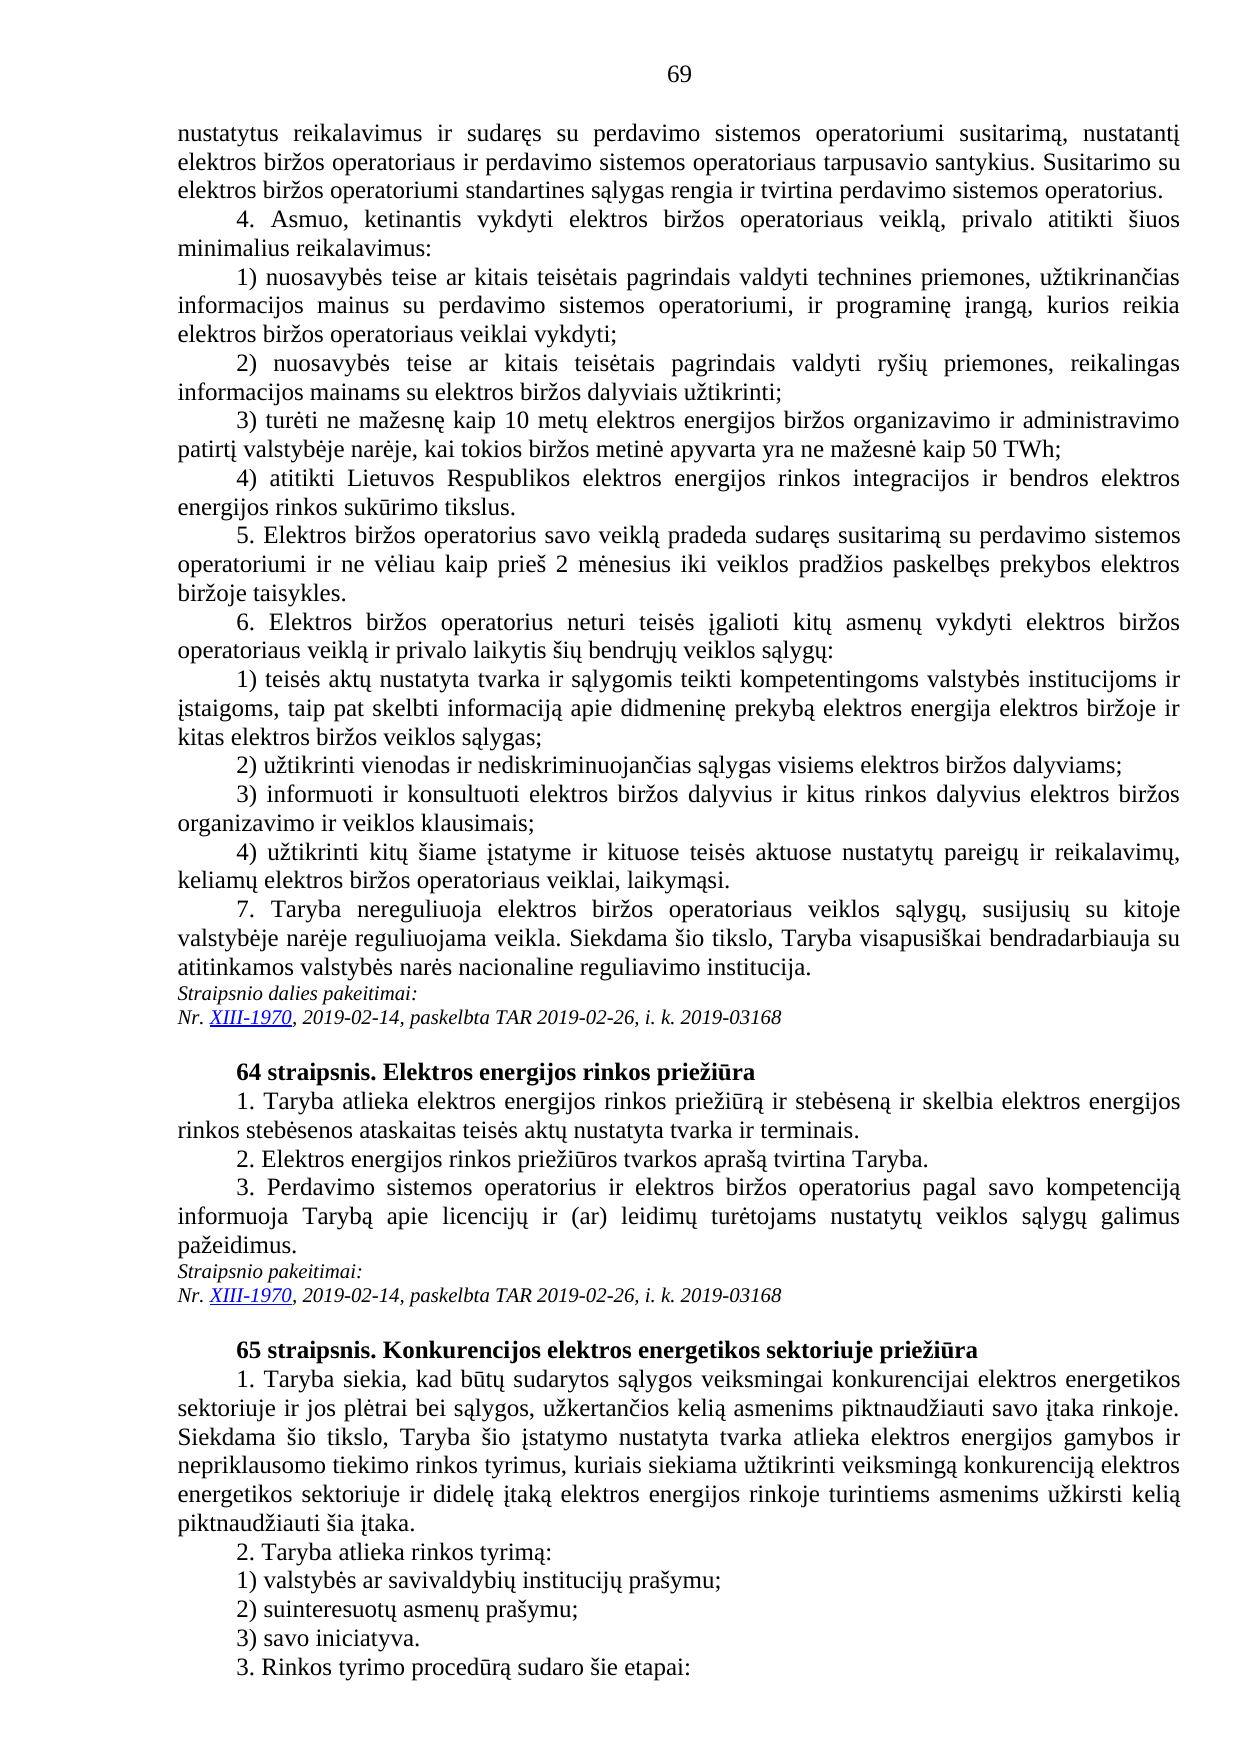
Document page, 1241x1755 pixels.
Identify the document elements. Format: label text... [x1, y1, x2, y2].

text 2. Taryba atlieka rinkos tyrimą: [177, 1537, 1181, 1566]
text nustatytus reikalavimus ir sudaręs su perdavimo sistemos operatoriumi susitarimą, nustatantį elektros biržos operatoriaus ir perdavimo sistemos operatoriaus tarpusavio santykius. Susitarimo su elektros biržos operatoriumi standartines sąlygas rengia ir tvirtina perdavimo sistemos operatorius. [177, 118, 1181, 204]
text 1) nuosavybės teise ar kitais teisėtais pagrindais valdyti technines priemones, užtikrinančias informacijos mainus su perdavimo sistemos operatoriumi, ir programinę įrangą, kurios reikia elektros biržos operatoriaus veiklai vykdyti; [177, 262, 1181, 348]
text 4. Asmuo, ketinantis vykdyti elektros biržos operatoriaus veiklą, privalo atitikti šiuos minimalius reikalavimus: [177, 204, 1181, 262]
text 1) valstybės ar savivaldybių institucijų prašymu; [177, 1566, 1181, 1594]
text 7. Taryba nereguliuoja elektros biržos operatoriaus veiklos sąlygų, susijusių su kitoje valstybėje narėje reguliuojama veikla. Siekdama šio tikslo, Taryba visapusiškai bendradarbiauja su atitinkamos valstybės narės nacionaline reguliavimo institucija. [177, 894, 1181, 981]
text 65 straipsnis. Konkurencijos elektros energetikos sektoriuje priežiūra [177, 1336, 1181, 1364]
text 1. Taryba siekia, kad būtų sudarytos sąlygos veiksmingai konkurencijai elektros energetikos sektoriuje ir jos plėtrai bei sąlygos, užkertančios kelią asmenims piktnaudžiauti savo įtaka rinkoje. Siekdama šio tikslo, Taryba šio įstatymo nustatyta tvarka atlieka elektros energijos gamybos ir nepriklausomo tiekimo rinkos tyrimus, kuriais siekiama užtikrinti veiksmingą konkurenciją elektros energetikos sektoriuje ir didelę įtaką elektros energijos rinkoje turintiems asmenims užkirsti kelią piktnaudžiauti šia įtaka. [177, 1364, 1181, 1537]
text Straipsnio dalies pakeitimai: [177, 981, 1181, 1005]
text Straipsnio pakeitimai: [177, 1259, 1181, 1283]
text 4) užtikrinti kitų šiame įstatyme ir kituose teisės aktuose nustatytų pareigų ir reikalavimų, keliamų elektros biržos operatoriaus veiklai, laikymąsi. [177, 837, 1181, 894]
text 3) turėti ne mažesnę kaip 10 metų elektros energijos biržos organizavimo ir administravimo patirtį valstybėje narėje, kai tokios biržos metinė apyvarta yra ne mažesnė kaip 50 TWh; [177, 406, 1181, 463]
text 64 straipsnis. Elektros energijos rinkos priežiūra [177, 1057, 1181, 1086]
text 5. Elektros biržos operatorius savo veiklą pradeda sudaręs susitarimą su perdavimo sistemos operatoriumi ir ne vėliau kaip prieš 2 mėnesius iki veiklos pradžios paskelbęs prekybos elektros biržoje taisykles. [177, 521, 1181, 607]
text 3) savo iniciatyva. [177, 1623, 1181, 1652]
text 2) suinteresuotų asmenų prašymu; [177, 1594, 1181, 1623]
text Nr. XIII-1970, 2019-02-14, paskelbta TAR 2019-02-26, i. k. 2019-03168 [177, 1283, 1181, 1307]
text 6. Elektros biržos operatorius neturi teisės įgalioti kitų asmenų vykdyti elektros biržos operatoriaus veiklą ir privalo laikytis šių bendrųjų veiklos sąlygų: [177, 607, 1181, 664]
text 3. Perdavimo sistemos operatorius ir elektros biržos operatorius pagal savo kompetenciją informuoja Tarybą apie licencijų ir (ar) leidimų turėtojams nustatytų veiklos sąlygų galimus pažeidimus. [177, 1172, 1181, 1259]
text 2) nuosavybės teise ar kitais teisėtais pagrindais valdyti ryšių priemones, reikalingas informacijos mainams su elektros biržos dalyviais užtikrinti; [177, 348, 1181, 406]
text 3) informuoti ir konsultuoti elektros biržos dalyvius ir kitus rinkos dalyvius elektros biržos organizavimo ir veiklos klausimais; [177, 779, 1181, 837]
text 4) atitikti Lietuvos Respublikos elektros energijos rinkos integracijos ir bendros elektros energijos rinkos sukūrimo tikslus. [177, 463, 1181, 521]
text 1. Taryba atlieka elektros energijos rinkos priežiūrą ir stebėseną ir skelbia elektros energijos rinkos stebėsenos ataskaitas teisės aktų nustatyta tvarka ir terminais. [177, 1086, 1181, 1144]
text 2. Elektros energijos rinkos priežiūros tvarkos aprašą tvirtina Taryba. [177, 1144, 1181, 1172]
text 3. Rinkos tyrimo procedūrą sudaro šie etapai: [177, 1652, 1181, 1681]
text 2) užtikrinti vienodas ir nediskriminuojančias sąlygas visiems elektros biržos dalyviams; [177, 751, 1181, 779]
text 1) teisės aktų nustatyta tvarka ir sąlygomis teikti kompetentingoms valstybės institucijoms ir įstaigoms, taip pat skelbti informaciją apie didmeninę prekybą elektros energija elektros biržoje ir kitas elektros biržos veiklos sąlygas; [177, 664, 1181, 751]
text Nr. XIII-1970, 2019-02-14, paskelbta TAR 2019-02-26, i. k. 2019-03168 [177, 1005, 1181, 1029]
